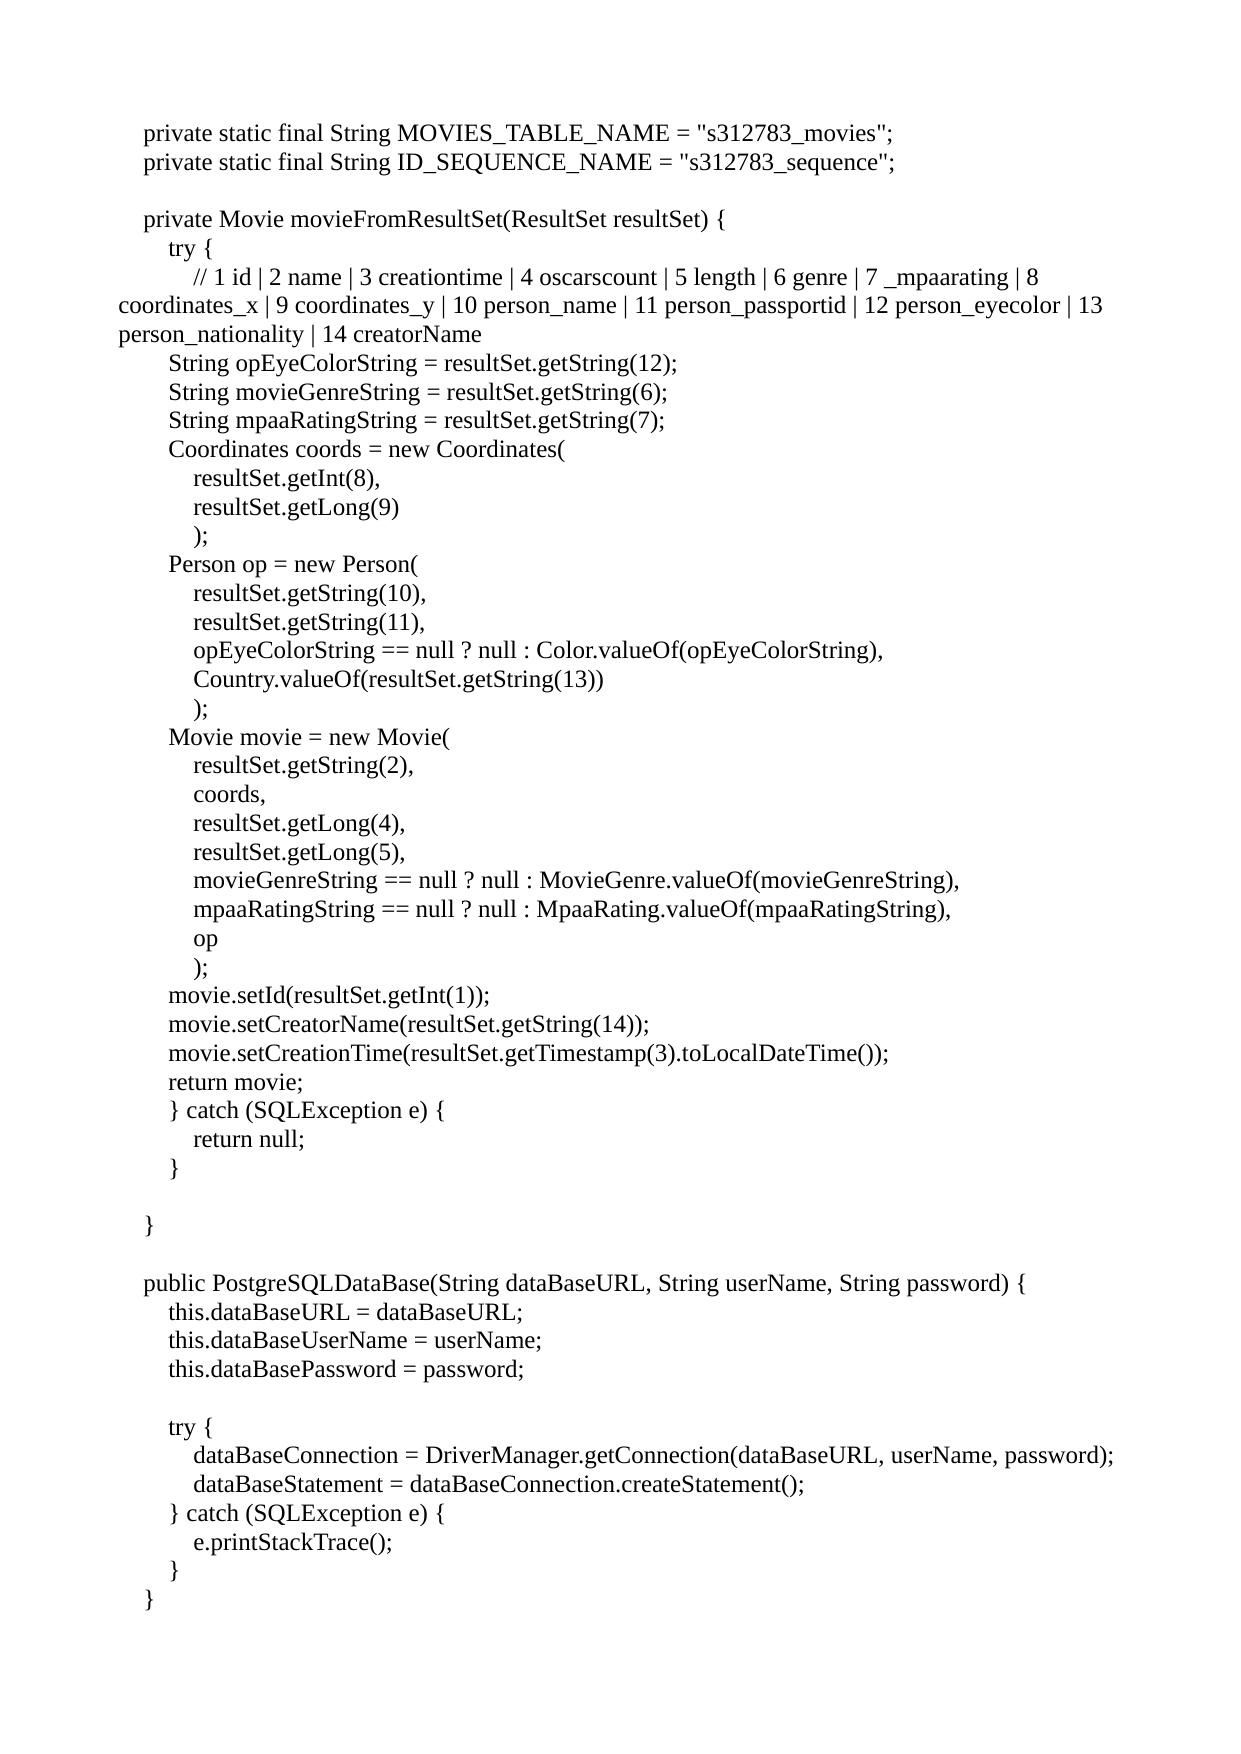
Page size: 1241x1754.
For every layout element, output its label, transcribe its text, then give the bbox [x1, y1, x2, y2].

text movieGenreString == null ? null : MovieGenre.valueOf(movieGenreString), [118, 866, 1122, 894]
text } [118, 1211, 1122, 1239]
text e.printStackTrace(); [118, 1527, 1122, 1556]
text Person op = new Person( [118, 549, 1122, 578]
text } [118, 1584, 1122, 1613]
text ); [118, 521, 1122, 549]
text coords, [118, 779, 1122, 808]
text Coordinates coords = new Coordinates( [118, 434, 1122, 463]
text public PostgreSQLDataBase(String dataBaseURL, String userName, String password) { [118, 1268, 1122, 1297]
text } catch (SQLException e) { [118, 1096, 1122, 1124]
text ); [118, 952, 1122, 981]
text mpaaRatingString == null ? null : MpaaRating.valueOf(mpaaRatingString), [118, 894, 1122, 923]
text resultSet.getLong(9) [118, 492, 1122, 521]
text } catch (SQLException e) { [118, 1498, 1122, 1527]
text String opEyeColorString = resultSet.getString(12); [118, 348, 1122, 377]
text try { [118, 1412, 1122, 1441]
text private static final String ID_SEQUENCE_NAME = "s312783_sequence"; [118, 147, 1122, 176]
text String mpaaRatingString = resultSet.getString(7); [118, 406, 1122, 434]
text private Movie movieFromResultSet(ResultSet resultSet) { [118, 204, 1122, 233]
text Movie movie = new Movie( [118, 722, 1122, 751]
text } [118, 1153, 1122, 1182]
text resultSet.getString(10), [118, 578, 1122, 607]
text movie.setCreationTime(resultSet.getTimestamp(3).toLocalDateTime()); [118, 1038, 1122, 1067]
text dataBaseStatement = dataBaseConnection.createStatement(); [118, 1469, 1122, 1498]
text this.dataBasePassword = password; [118, 1354, 1122, 1383]
text Country.valueOf(resultSet.getString(13)) [118, 664, 1122, 693]
text dataBaseConnection = DriverManager.getConnection(dataBaseURL, userName, password); [118, 1441, 1122, 1469]
text String movieGenreString = resultSet.getString(6); [118, 377, 1122, 406]
text // 1 id | 2 name | 3 creationtime | 4 oscarscount | 5 length | 6 genre | 7 _mpaarating | 8 coordinates_x | 9 coordinates_y | 10 person_name | 11 person_passportid | 12 person_eyecolor | 13 person_nationality | 14 creatorName [118, 262, 1122, 348]
text resultSet.getLong(4), [118, 808, 1122, 837]
text return movie; [118, 1067, 1122, 1096]
text } [118, 1556, 1122, 1584]
text op [118, 923, 1122, 952]
text resultSet.getString(11), [118, 607, 1122, 636]
text ); [118, 693, 1122, 722]
text this.dataBaseURL = dataBaseURL; [118, 1297, 1122, 1326]
text return null; [118, 1124, 1122, 1153]
text movie.setId(resultSet.getInt(1)); [118, 981, 1122, 1009]
text resultSet.getString(2), [118, 751, 1122, 779]
text this.dataBaseUserName = userName; [118, 1326, 1122, 1354]
text resultSet.getInt(8), [118, 463, 1122, 492]
text resultSet.getLong(5), [118, 837, 1122, 866]
text try { [118, 233, 1122, 262]
text private static final String MOVIES_TABLE_NAME = "s312783_movies"; [118, 118, 1122, 147]
text movie.setCreatorName(resultSet.getString(14)); [118, 1009, 1122, 1038]
text opEyeColorString == null ? null : Color.valueOf(opEyeColorString), [118, 636, 1122, 664]
